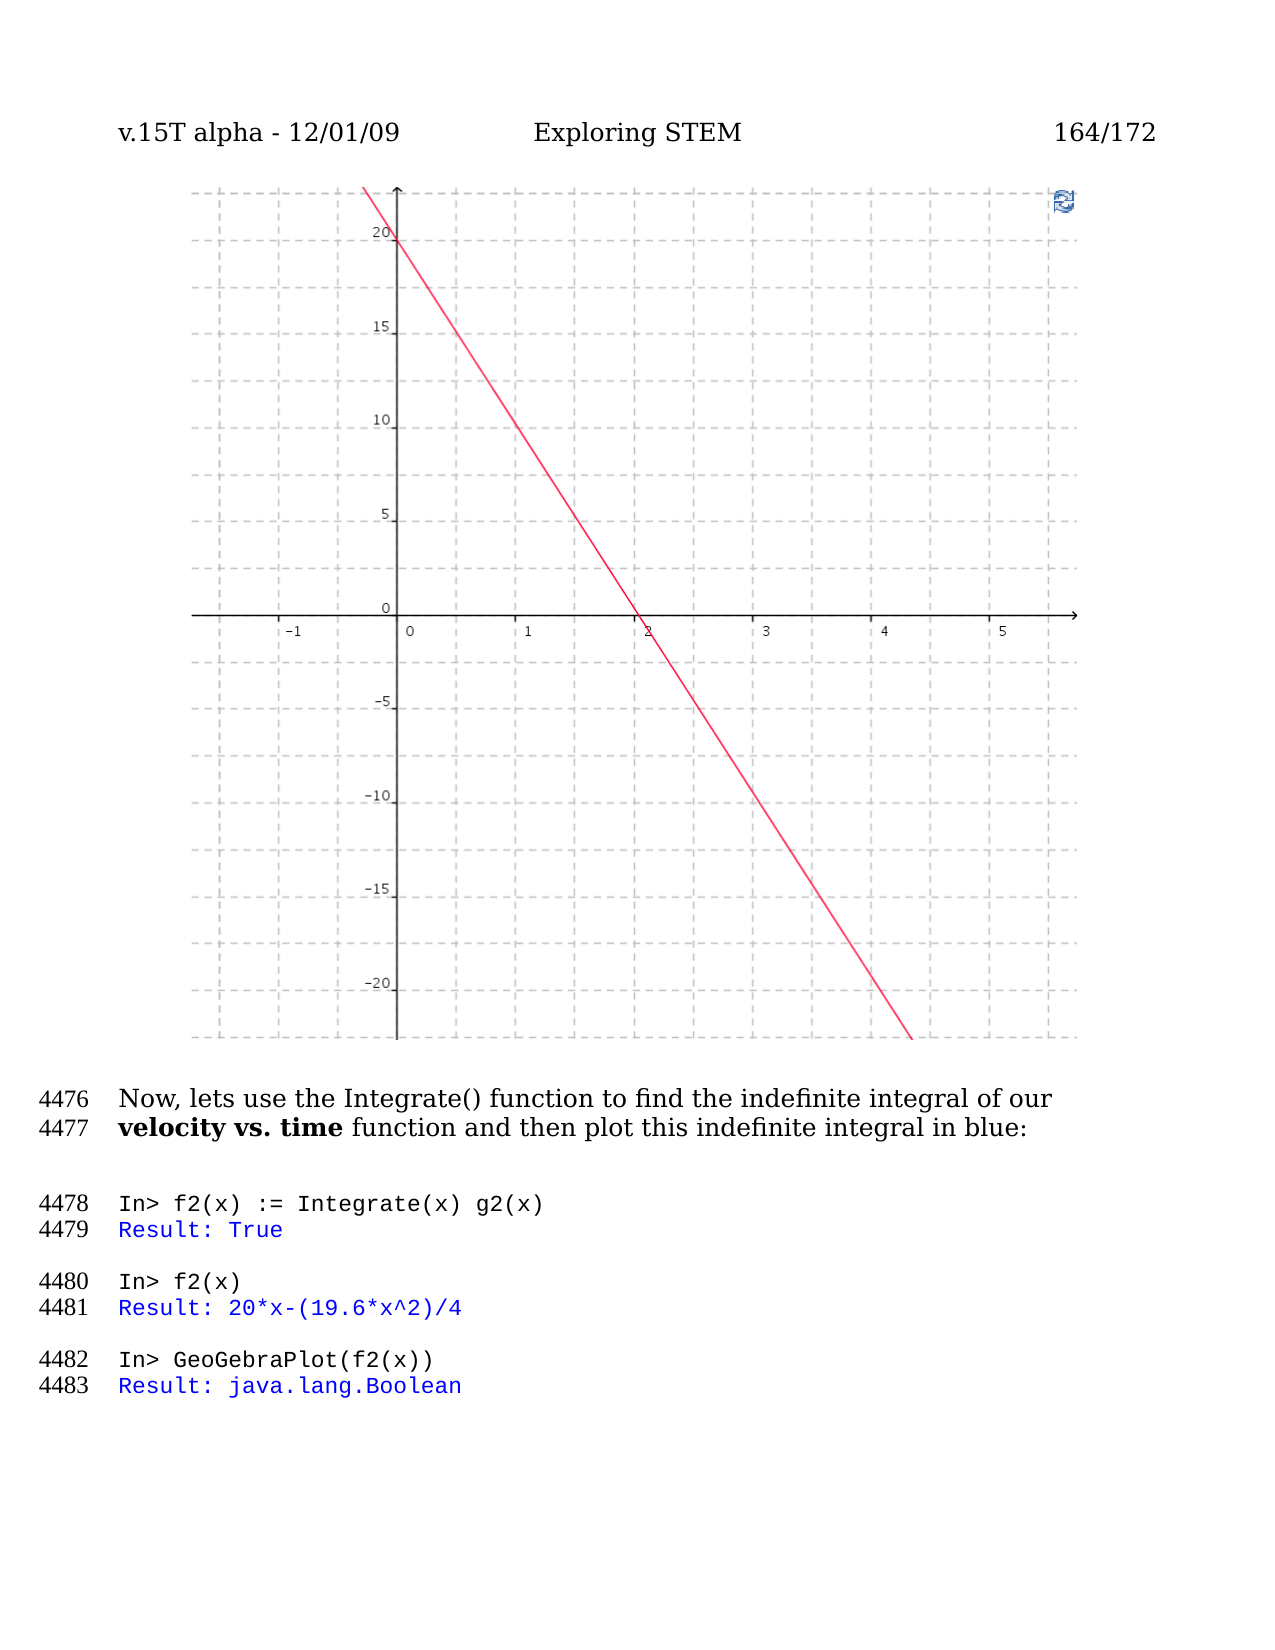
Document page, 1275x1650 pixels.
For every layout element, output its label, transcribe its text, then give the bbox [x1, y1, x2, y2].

text Result: java.lang.Boolean [118, 1374, 1157, 1400]
picture [191, 187, 1078, 1040]
text Now, lets use the Integrate() function to find the indefinite integral of our velocity vs. time function and then plot this indefinite integral in blue: [118, 1084, 1157, 1142]
text In> f2(x) [118, 1270, 1157, 1296]
text Result: 20*x-(19.6*x^2)/4 [118, 1296, 1157, 1322]
text In> f2(x) := Integrate(x) g2(x) [118, 1192, 1157, 1218]
text Result: True [118, 1218, 1157, 1244]
text In> GeoGebraPlot(f2(x)) [118, 1348, 1157, 1374]
